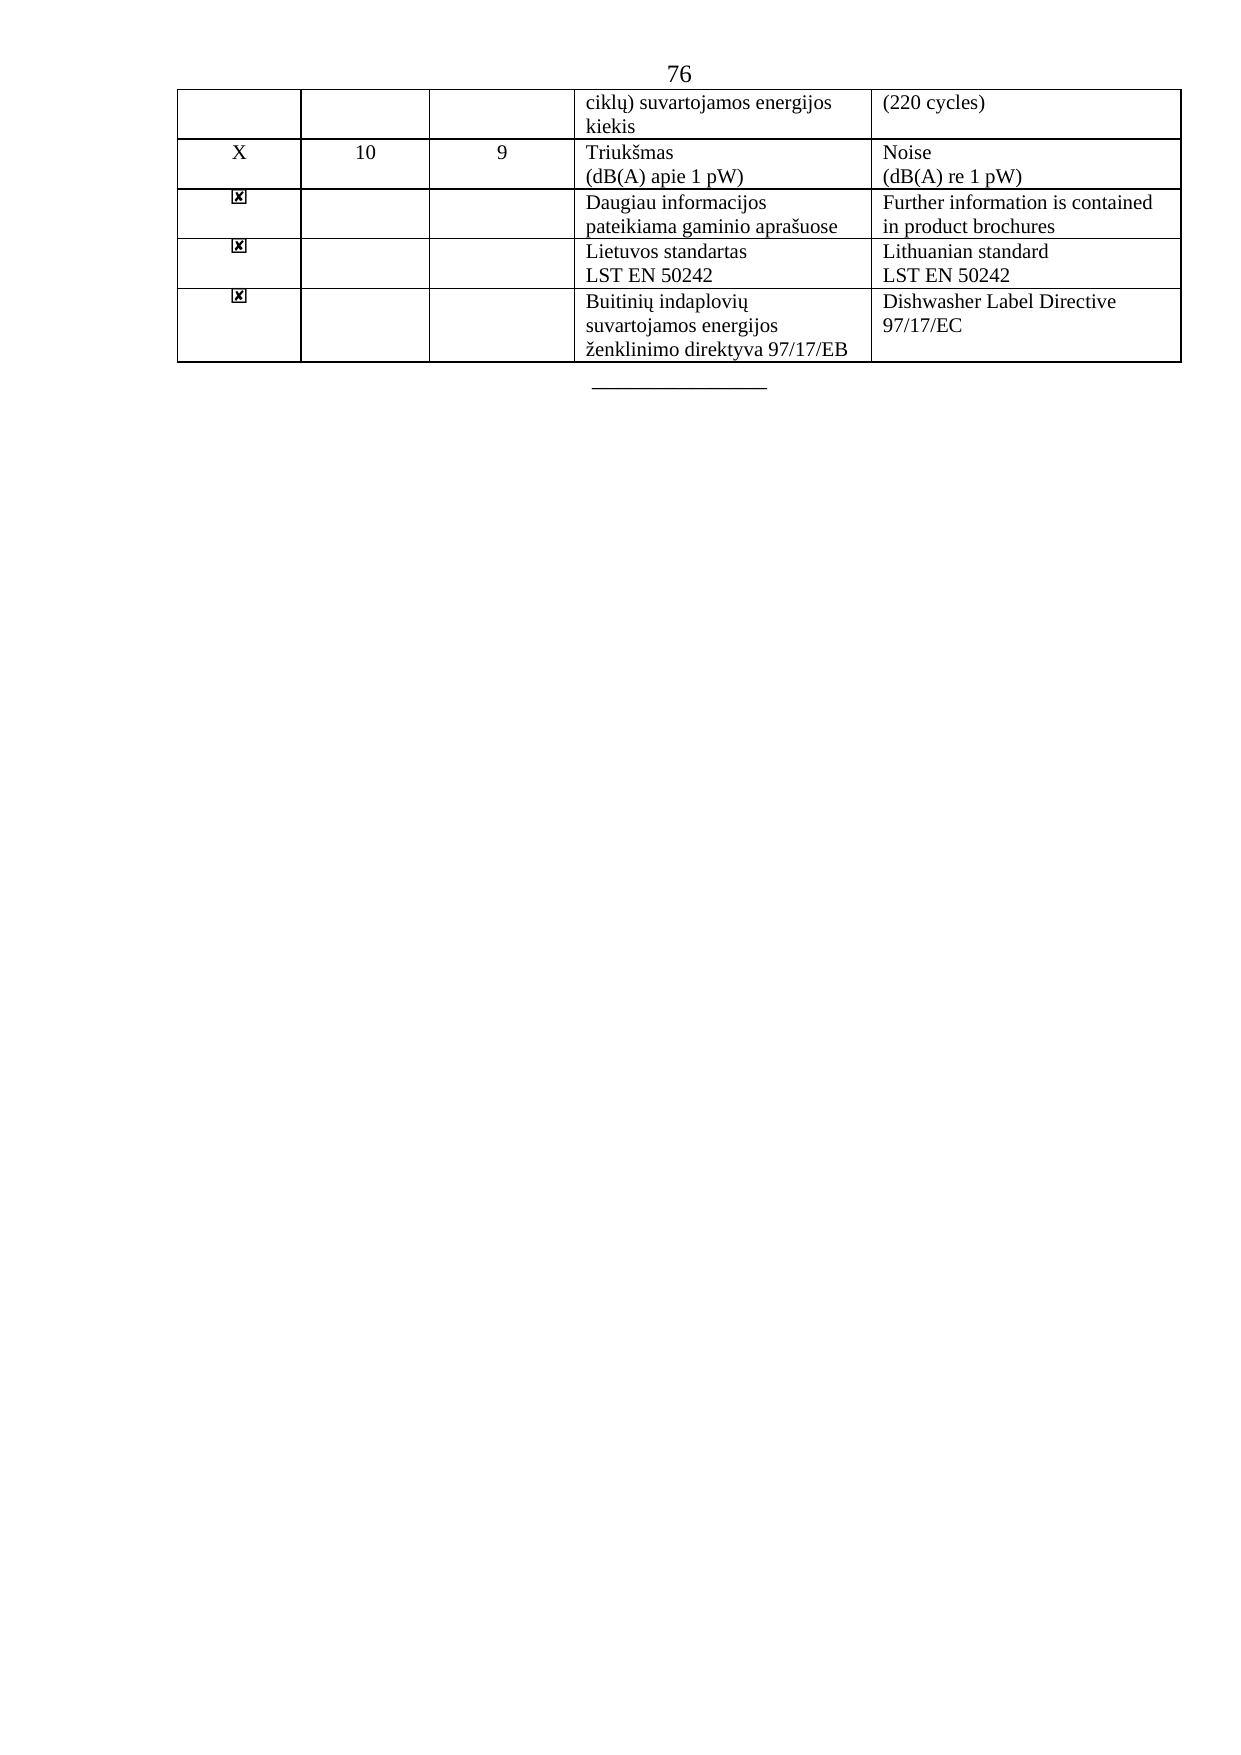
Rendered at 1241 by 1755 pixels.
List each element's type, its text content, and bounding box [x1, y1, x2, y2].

table_cell [430, 239, 574, 287]
table_cell Lietuvos standartas LST EN 50242 [575, 239, 871, 287]
table_cell Dishwasher Label Directive 97/17/EC [872, 289, 1180, 361]
table_cell Lithuanian standard LST EN 50242 [872, 239, 1180, 287]
table_cell (220 cycles) [872, 90, 1180, 138]
table_cell  [178, 289, 300, 361]
table_cell 9 [430, 140, 574, 188]
table_cell X [178, 140, 300, 188]
text ______________ [177, 363, 1181, 391]
table_cell Noise (dB(A) re 1 pW) [872, 140, 1180, 188]
table_cell Further information is contained in product brochures [872, 190, 1180, 238]
table_cell [430, 190, 574, 238]
table_cell [430, 90, 574, 138]
table_cell 10 [302, 140, 429, 188]
table_cell [302, 289, 429, 361]
table_cell Triukšmas (dB(A) apie 1 pW) [575, 140, 871, 188]
table_cell [302, 239, 429, 287]
table_cell [430, 289, 574, 361]
table_cell  [178, 239, 300, 287]
table_cell [178, 90, 300, 138]
table_cell ciklų) suvartojamos energijos kiekis [575, 90, 871, 138]
table_cell [302, 90, 429, 138]
table_cell [302, 190, 429, 238]
table_cell  [178, 190, 300, 238]
table_cell Buitinių indaplovių suvartojamos energijos ženklinimo direktyva 97/17/EB [575, 289, 871, 361]
table_cell Daugiau informacijos pateikiama gaminio aprašuose [575, 190, 871, 238]
